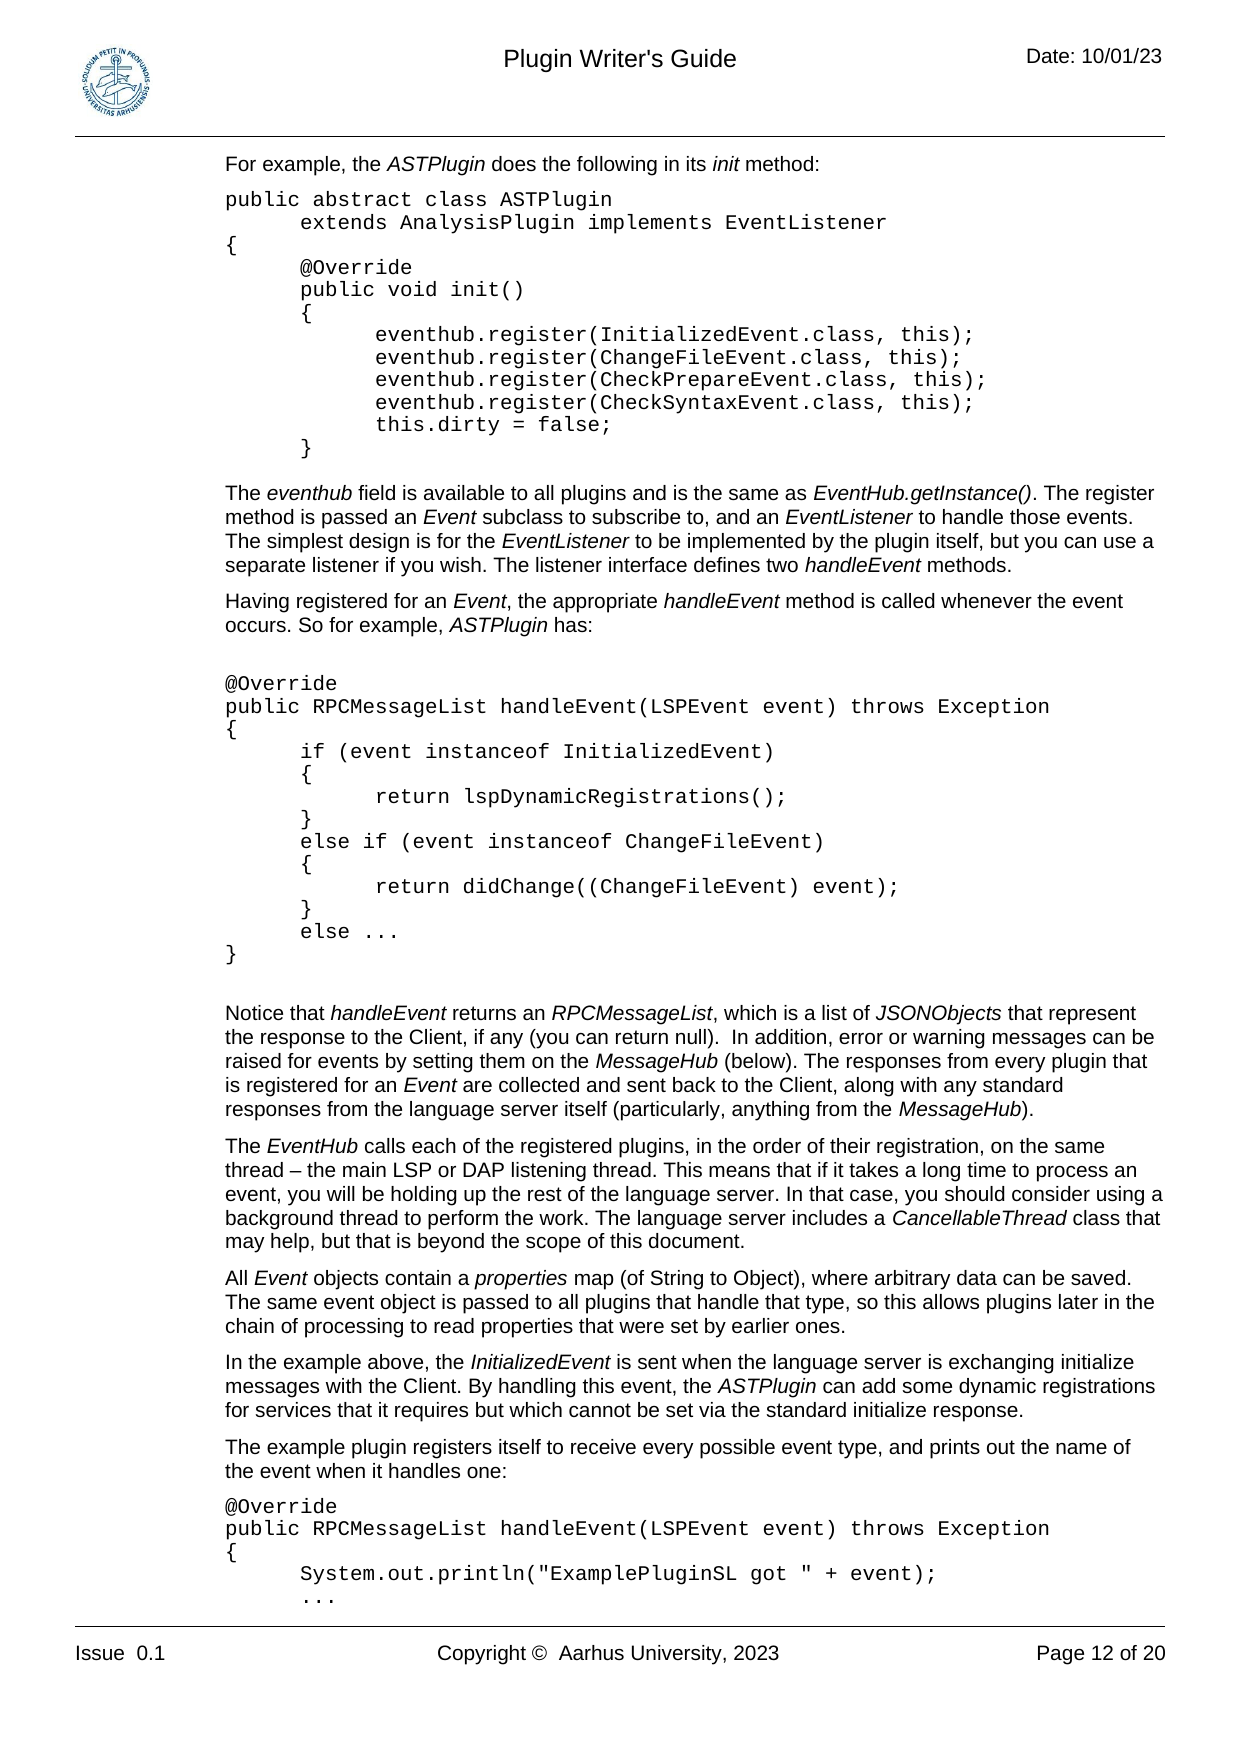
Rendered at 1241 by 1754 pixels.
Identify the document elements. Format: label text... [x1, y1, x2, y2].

text @Override [300, 256, 1165, 279]
text Having registered for an Event, the appropriate handleEvent method is called whenever the event occurs. So for example, ASTPlugin has: [225, 590, 1165, 638]
text The example plugin registers itself to receive every possible event type, and prints out the name of the event when it handles one: [225, 1435, 1165, 1483]
text } [225, 943, 1165, 965]
text ... [225, 1585, 1165, 1608]
text return lspDynamicRegistrations(); [225, 785, 1165, 808]
text public abstract class ASTPlugin [225, 189, 1165, 211]
text else ... [225, 920, 1165, 943]
text System.out.println("ExamplePluginSL got " + event); [225, 1563, 1165, 1585]
text The EventHub calls each of the registered plugins, in the order of their registration, on the same thread – the main LSP or DAP listening thread. This means that if it takes a long time to process an event, you will be holding up the rest of the language server. In that case, you should consider using a background thread to perform the work. The language server includes a CancellableThread class that may help, but that is beyond the scope of this document. [225, 1134, 1165, 1254]
text eventhub.register(CheckPrepareEvent.class, this); [300, 369, 1165, 391]
text The eventhub field is available to all plugins and is the same as EventHub.getInstance(). The register method is passed an Event subclass to subscribe to, and an EventListener to handle those events. The simplest design is for the EventListener to be implemented by the plugin itself, but you can use a separate listener if you wish. The listener interface defines two handleEvent methods. [225, 481, 1165, 577]
text } [300, 436, 1165, 459]
text eventhub.register(InitializedEvent.class, this); [300, 324, 1165, 346]
text { [300, 301, 1165, 324]
text Notice that handleEvent returns an RPCMessageList, which is a list of JSONObjects that represent the response to the Client, if any (you can return null). In addition, error or warning messages can be raised for events by setting them on the MessageHub (below). The responses from every plugin that is registered for an Event are collected and sent back to the Client, along with any standard responses from the language server itself (particularly, anything from the MessageHub). [225, 1002, 1165, 1121]
text eventhub.register(ChangeFileEvent.class, this); [300, 346, 1165, 369]
text { [225, 763, 1165, 785]
text All Event objects contain a properties map (of String to Object), where arbitrary data can be saved. The same event object is passed to all plugins that handle that type, so this allows plugins later in the chain of processing to read properties that were set by earlier ones. [225, 1266, 1165, 1338]
text { [225, 718, 1165, 740]
text extends AnalysisPlugin implements EventListener [225, 211, 1165, 234]
text { [225, 853, 1165, 875]
text else if (event instanceof ChangeFileEvent) [225, 830, 1165, 853]
text { [225, 1540, 1165, 1563]
text } [225, 898, 1165, 920]
picture [78, 44, 153, 120]
text For example, the ASTPlugin does the following in its init method: [225, 152, 1165, 176]
text { [225, 234, 1165, 256]
text public RPCMessageList handleEvent(LSPEvent event) throws Exception [225, 1518, 1165, 1540]
text public RPCMessageList handleEvent(LSPEvent event) throws Exception [225, 695, 1165, 718]
text if (event instanceof InitializedEvent) [225, 740, 1165, 763]
text return didChange((ChangeFileEvent) event); [225, 875, 1165, 898]
text public void init() [300, 279, 1165, 301]
text @Override [225, 673, 1165, 695]
text @Override [225, 1495, 1165, 1518]
text eventhub.register(CheckSyntaxEvent.class, this); [300, 391, 1165, 414]
text } [225, 808, 1165, 830]
text this.dirty = false; [300, 414, 1165, 436]
text In the example above, the InitializedEvent is sent when the language server is exchanging initialize messages with the Client. By handling this event, the ASTPlugin can add some dynamic registrations for services that it requires but which cannot be set via the standard initialize response. [225, 1351, 1165, 1422]
